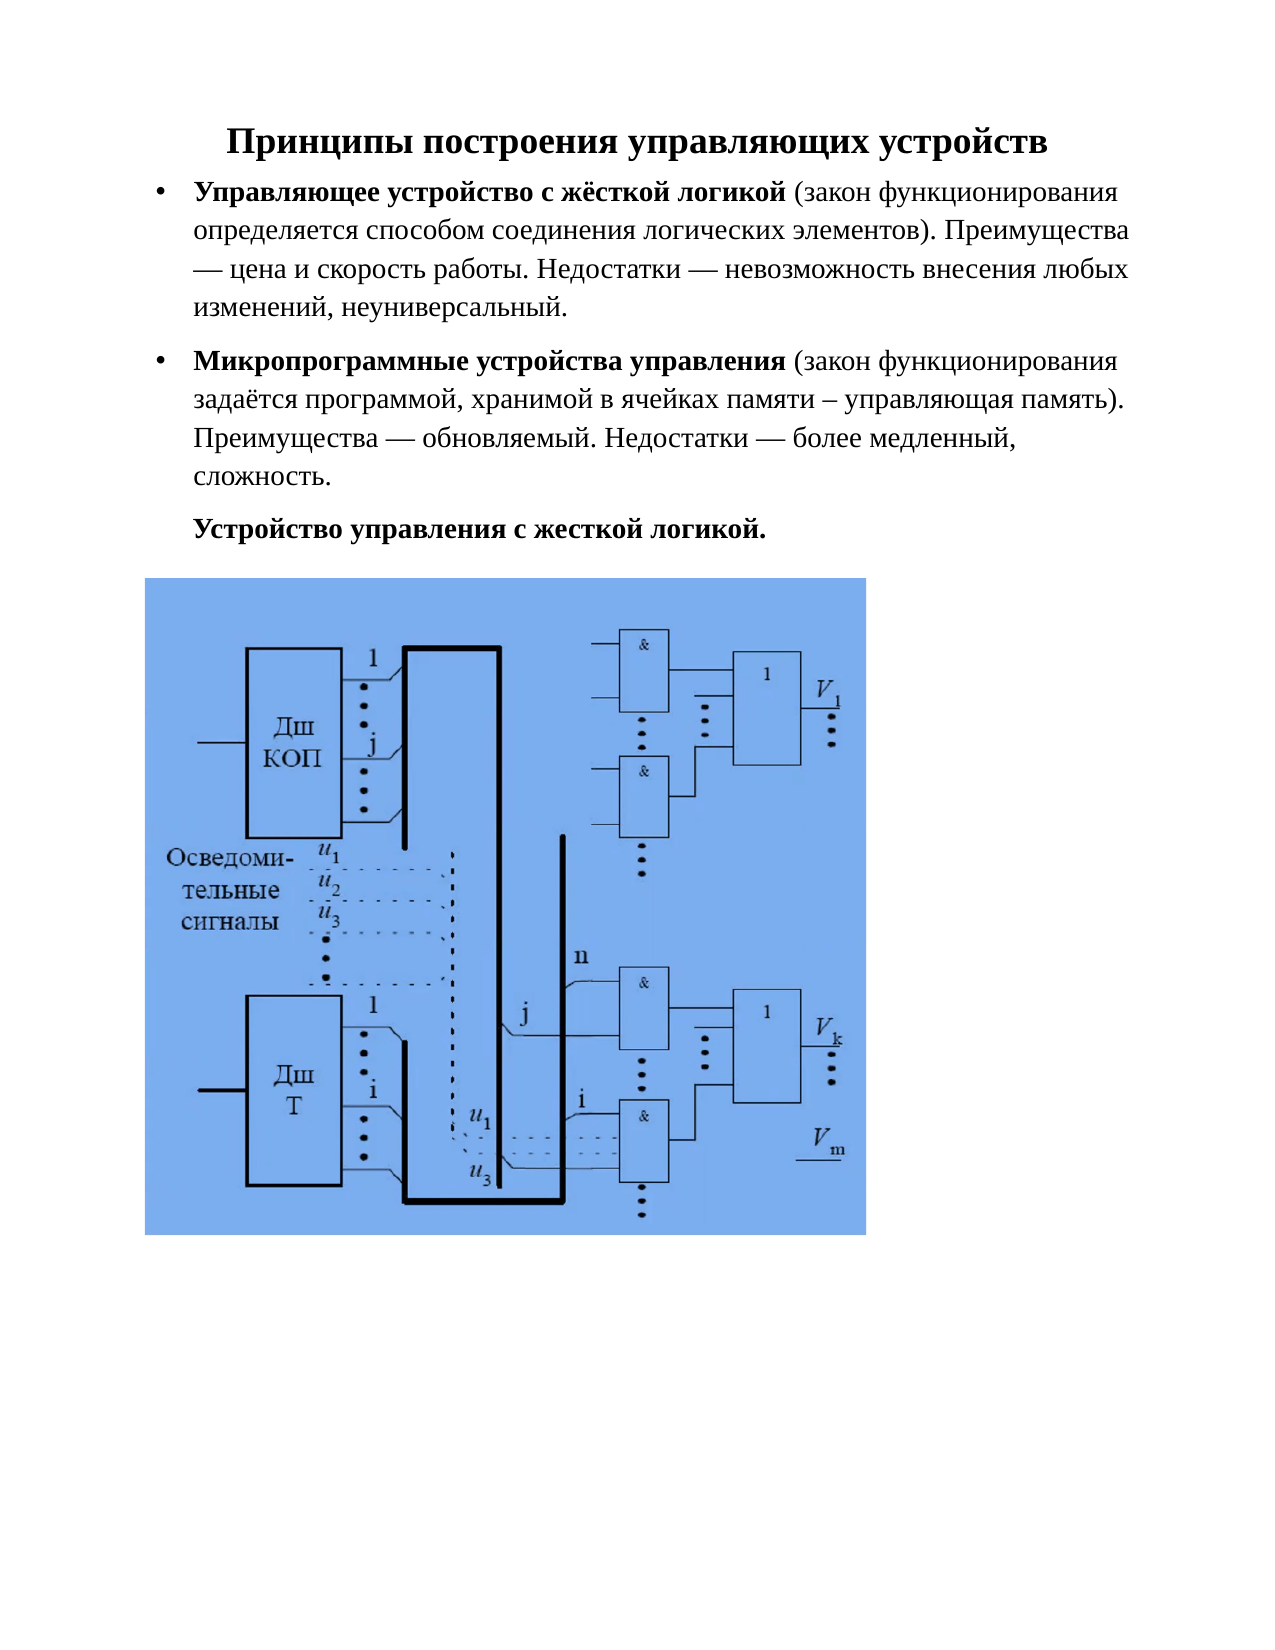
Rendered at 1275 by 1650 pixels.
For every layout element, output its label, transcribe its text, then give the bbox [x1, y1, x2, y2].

picture [144, 578, 867, 1236]
list Управляющее устройство с жёсткой логикой (закон функционирования определяется способом соединения логических элементов). Преимущества — цена и скорость работы. Недостатки — невозможность внесения любых изменений, неуниверсальный. [156, 174, 1157, 323]
subtitle Принципы построения управляющих устройств [118, 118, 1157, 161]
list Микропрограммные устройства управления (закон функционирования задаётся программой, хранимой в ячейках памяти – управляющая память). Преимущества — обновляемый. Недостатки — более медленный, сложность. [156, 343, 1157, 492]
text Устройство управления с жесткой логикой. [118, 511, 1157, 545]
